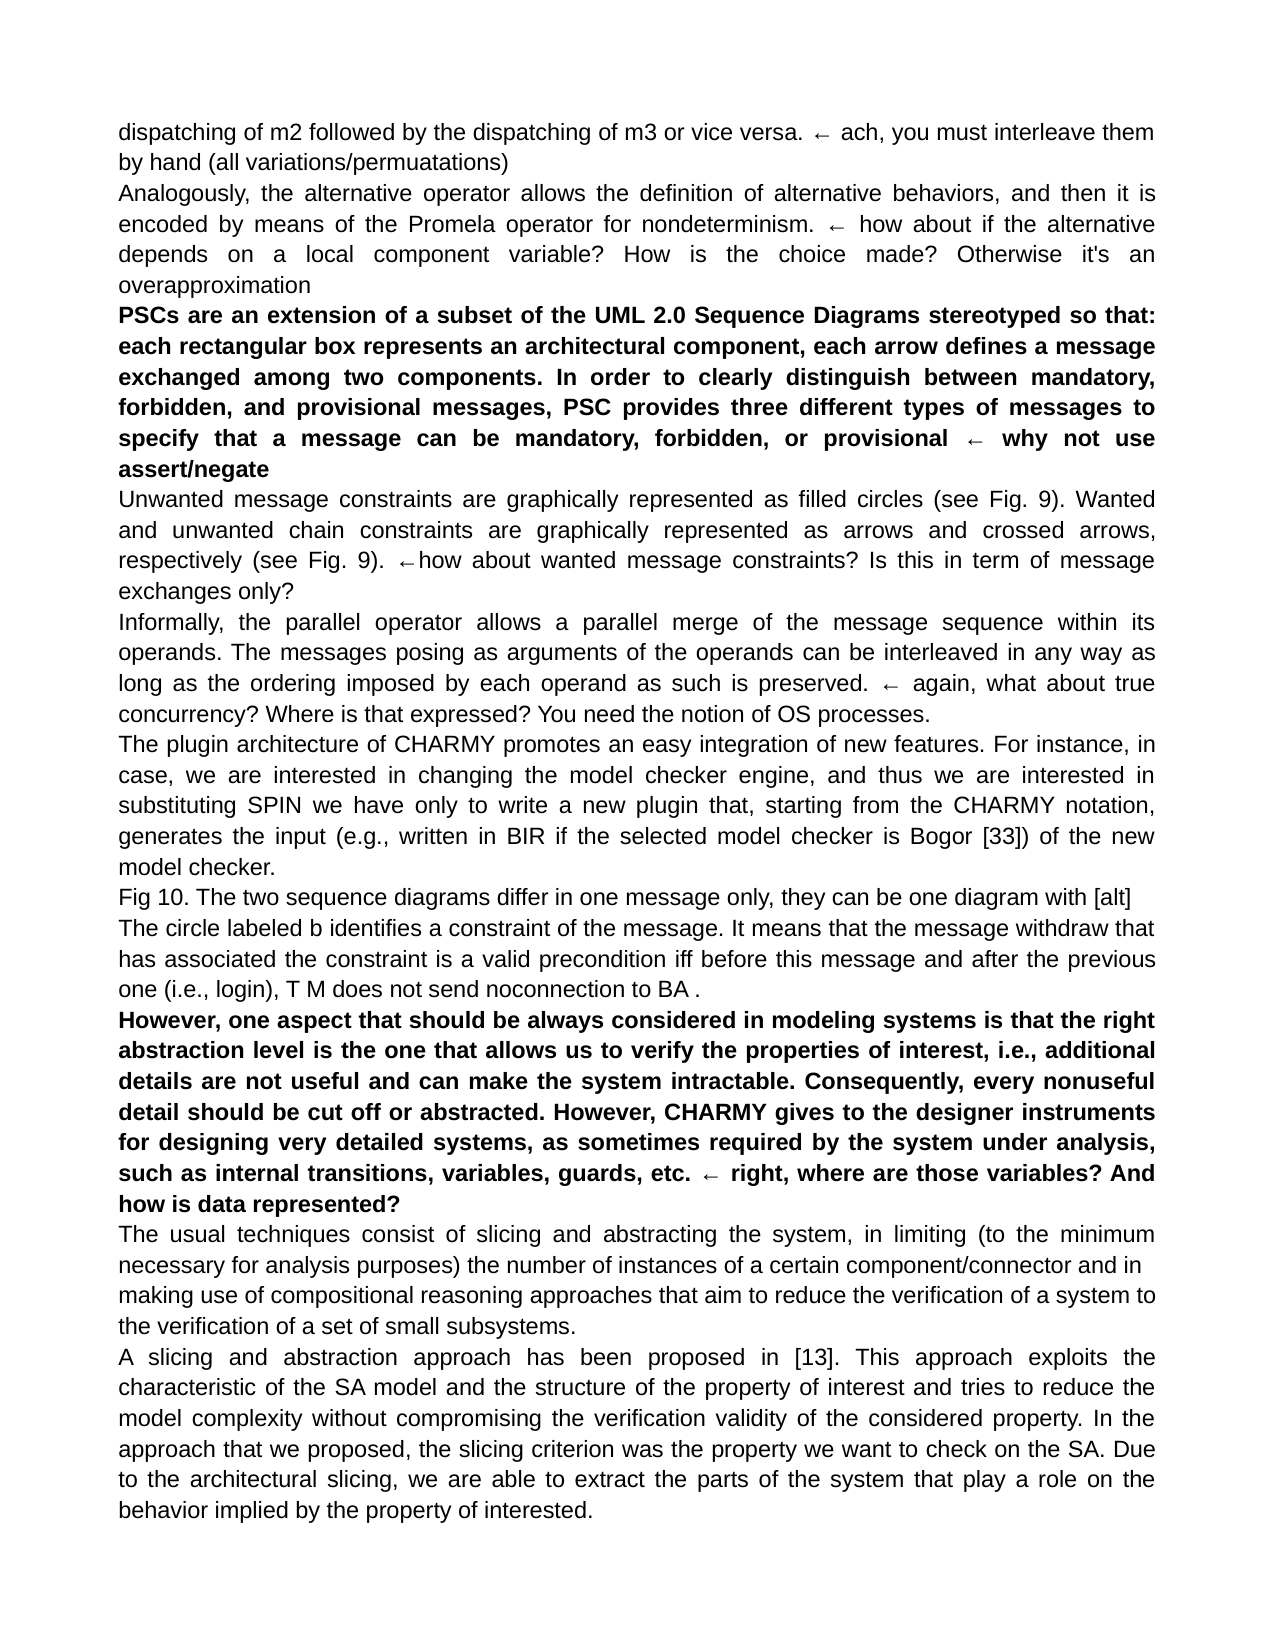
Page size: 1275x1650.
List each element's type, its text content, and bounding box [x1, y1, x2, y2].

text dispatching of m2 followed by the dispatching of m3 or vice versa. ← ach, you must interleave them by hand (all variations/permuatations) [118, 118, 1157, 176]
text Fig 10. The two sequence diagrams differ in one message only, they can be one diagram with [alt] [118, 884, 1157, 911]
text Unwanted message constraints are graphically represented as filled circles (see Fig. 9). Wanted and unwanted chain constraints are graphically represented as arrows and crossed arrows, respectively (see Fig. 9). ←how about wanted message constraints? Is this in term of message exchanges only? [118, 486, 1157, 604]
text The usual techniques consist of slicing and abstracting the system, in limiting (to the minimum necessary for analysis purposes) the number of instances of a certain component/connector and in [118, 1221, 1157, 1278]
text However, one aspect that should be always considered in modeling systems is that the right abstraction level is the one that allows us to verify the properties of interest, i.e., additional details are not useful and can make the system intractable. Consequently, every nonuseful detail should be cut off or abstracted. However, CHARMY gives to the designer instruments for designing very detailed systems, as sometimes required by the system under analysis, such as internal transitions, variables, guards, etc. ← right, where are those variables? And how is data represented? [118, 1006, 1157, 1217]
text A slicing and abstraction approach has been proposed in [13]. This approach exploits the characteristic of the SA model and the structure of the property of interest and tries to reduce the model complexity without compromising the verification validity of the considered property. In the approach that we proposed, the slicing criterion was the property we want to check on the SA. Due to the architectural slicing, we are able to extract the parts of the system that play a role on the behavior implied by the property of interested. [118, 1343, 1157, 1523]
text The plugin architecture of CHARMY promotes an easy integration of new features. For instance, in case, we are interested in changing the model checker engine, and thus we are interested in substituting SPIN we have only to write a new plugin that, starting from the CHARMY notation, generates the input (e.g., written in BIR if the selected model checker is Bogor [33]) of the new model checker. [118, 731, 1157, 880]
text PSCs are an extension of a subset of the UML 2.0 Sequence Diagrams stereotyped so that: each rectangular box represents an architectural component, each arrow defines a message exchanged among two components. In order to clearly distinguish between mandatory, forbidden, and provisional messages, PSC provides three different types of messages to specify that a message can be mandatory, forbidden, or provisional ← why not use assert/negate [118, 302, 1157, 482]
text Analogously, the alternative operator allows the definition of alternative behaviors, and then it is encoded by means of the Promela operator for nondeterminism. ← how about if the alternative depends on a local component variable? How is the choice made? Otherwise it's an overapproximation [118, 179, 1157, 298]
text making use of compositional reasoning approaches that aim to reduce the verification of a system to the verification of a set of small subsystems. [118, 1282, 1157, 1339]
text Informally, the parallel operator allows a parallel merge of the message sequence within its operands. The messages posing as arguments of the operands can be interleaved in any way as long as the ordering imposed by each operand as such is preserved. ← again, what about true concurrency? Where is that expressed? You need the notion of OS processes. [118, 608, 1157, 727]
text The circle labeled b identifies a constraint of the message. It means that the message withdraw that has associated the constraint is a valid precondition iff before this message and after the previous one (i.e., login), T M does not send noconnection to BA . [118, 914, 1157, 1002]
